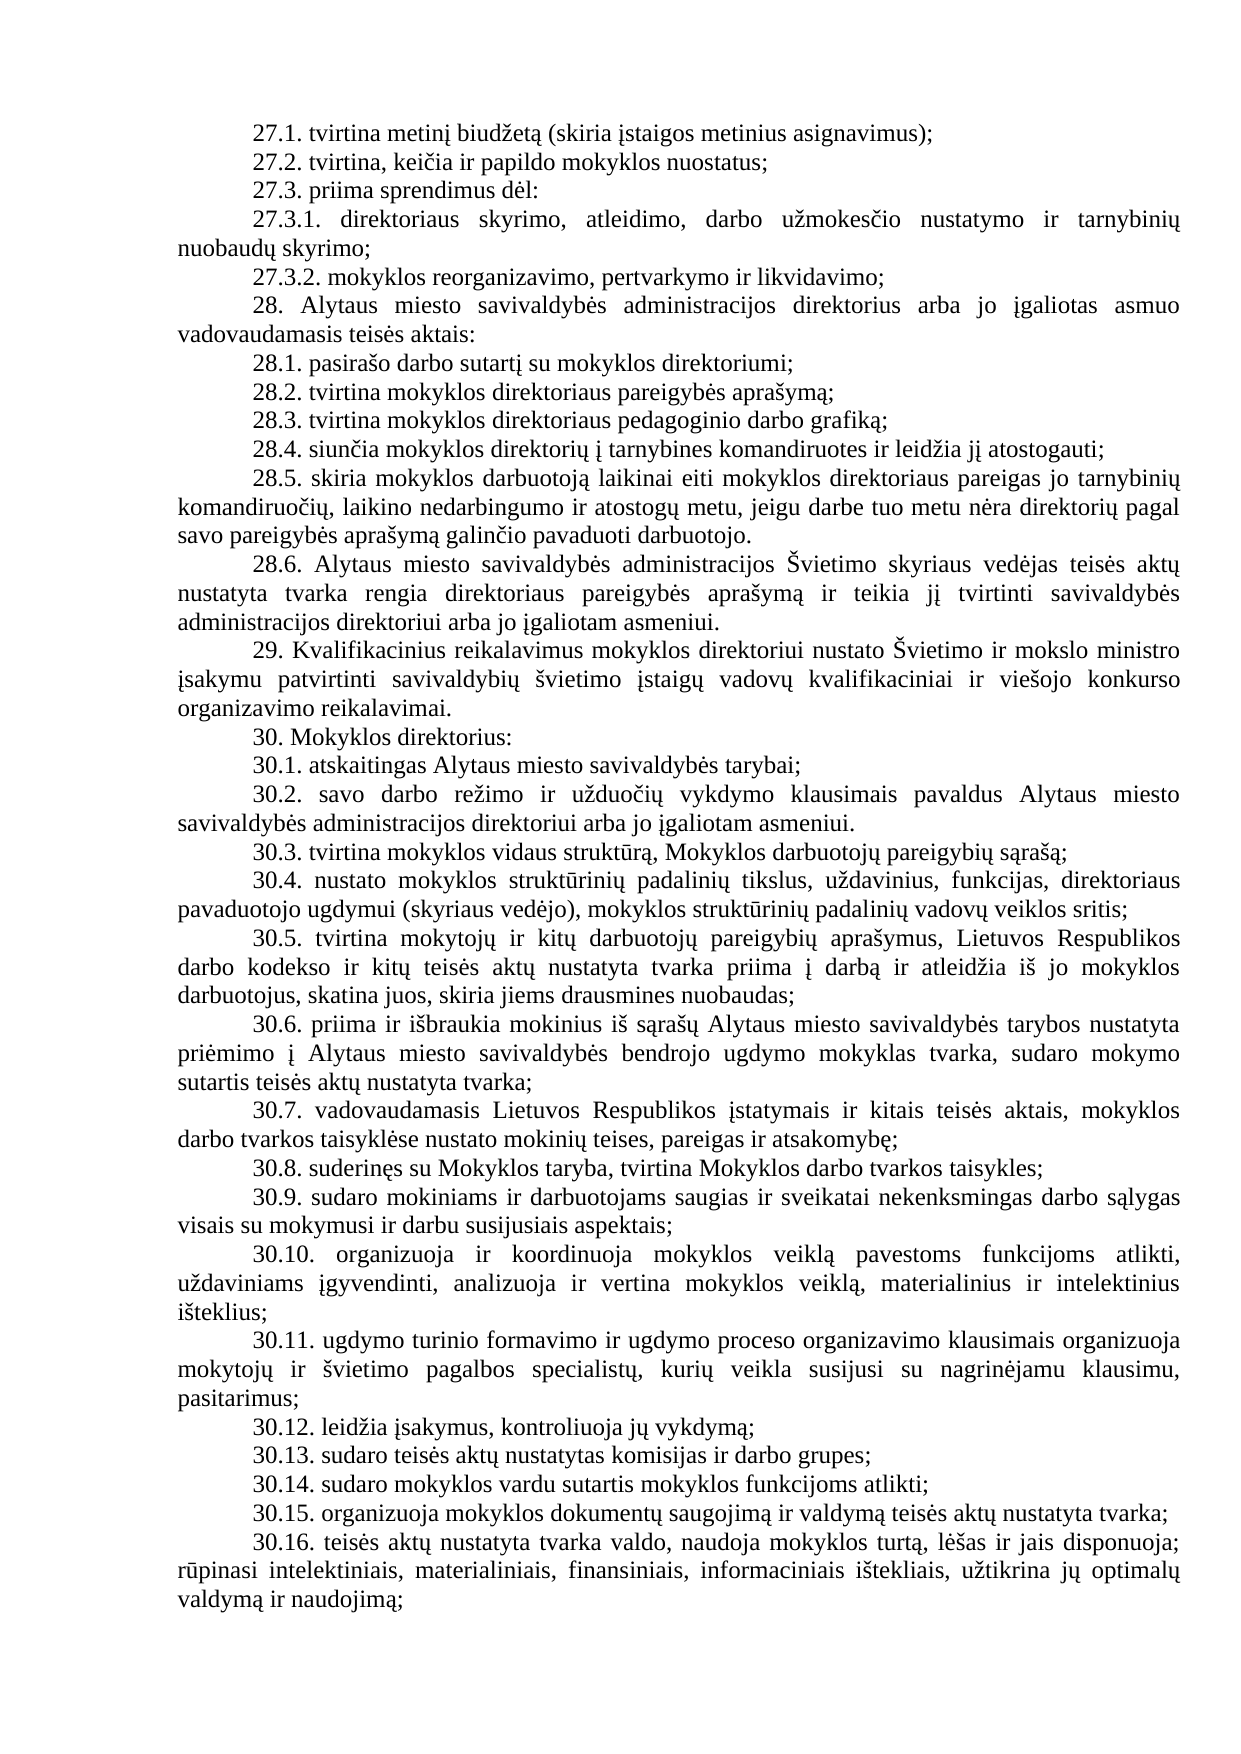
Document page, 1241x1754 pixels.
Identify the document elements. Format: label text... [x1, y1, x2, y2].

text 28.5. skiria mokyklos darbuotoją laikinai eiti mokyklos direktoriaus pareigas jo tarnybinių komandiruočių, laikino nedarbingumo ir atostogų metu, jeigu darbe tuo metu nėra direktorių pagal savo pareigybės aprašymą galinčio pavaduoti darbuotojo. [177, 463, 1181, 549]
text 30.1. atskaitingas Alytaus miesto savivaldybės tarybai; [177, 751, 1181, 779]
text 30.11. ugdymo turinio formavimo ir ugdymo proceso organizavimo klausimais organizuoja mokytojų ir švietimo pagalbos specialistų, kurių veikla susijusi su nagrinėjamu klausimu, pasitarimus; [177, 1326, 1181, 1412]
text 30.3. tvirtina mokyklos vidaus struktūrą, Mokyklos darbuotojų pareigybių sąrašą; [177, 837, 1181, 866]
text 27.3. priima sprendimus dėl: [177, 176, 1181, 204]
text 30.16. teisės aktų nustatyta tvarka valdo, naudoja mokyklos turtą, lėšas ir jais disponuoja; rūpinasi intelektiniais, materialiniais, finansiniais, informaciniais ištekliais, užtikrina jų optimalų valdymą ir naudojimą; [177, 1527, 1181, 1613]
text 28.2. tvirtina mokyklos direktoriaus pareigybės aprašymą; [177, 377, 1181, 406]
text 30.6. priima ir išbraukia mokinius iš sąrašų Alytaus miesto savivaldybės tarybos nustatyta priėmimo į Alytaus miesto savivaldybės bendrojo ugdymo mokyklas tvarka, sudaro mokymo sutartis teisės aktų nustatyta tvarka; [177, 1009, 1181, 1096]
text 27.3.2. mokyklos reorganizavimo, pertvarkymo ir likvidavimo; [177, 262, 1181, 291]
text 27.2. tvirtina, keičia ir papildo mokyklos nuostatus; [177, 147, 1181, 176]
text 28.1. pasirašo darbo sutartį su mokyklos direktoriumi; [177, 348, 1181, 377]
text 30.2. savo darbo režimo ir užduočių vykdymo klausimais pavaldus Alytaus miesto savivaldybės administracijos direktoriui arba jo įgaliotam asmeniui. [177, 779, 1181, 837]
text 28.4. siunčia mokyklos direktorių į tarnybines komandiruotes ir leidžia jį atostogauti; [177, 434, 1181, 463]
text 27.1. tvirtina metinį biudžetą (skiria įstaigos metinius asignavimus); [177, 118, 1181, 147]
text 30.7. vadovaudamasis Lietuvos Respublikos įstatymais ir kitais teisės aktais, mokyklos darbo tvarkos taisyklėse nustato mokinių teises, pareigas ir atsakomybę; [177, 1096, 1181, 1153]
text 28.6. Alytaus miesto savivaldybės administracijos Švietimo skyriaus vedėjas teisės aktų nustatyta tvarka rengia direktoriaus pareigybės aprašymą ir teikia jį tvirtinti savivaldybės administracijos direktoriui arba jo įgaliotam asmeniui. [177, 549, 1181, 636]
text 28.3. tvirtina mokyklos direktoriaus pedagoginio darbo grafiką; [177, 406, 1181, 434]
text 30.10. organizuoja ir koordinuoja mokyklos veiklą pavestoms funkcijoms atlikti, uždaviniams įgyvendinti, analizuoja ir vertina mokyklos veiklą, materialinius ir intelektinius išteklius; [177, 1239, 1181, 1326]
text 27.3.1. direktoriaus skyrimo, atleidimo, darbo užmokesčio nustatymo ir tarnybinių nuobaudų skyrimo; [177, 204, 1181, 262]
text 30.5. tvirtina mokytojų ir kitų darbuotojų pareigybių aprašymus, Lietuvos Respublikos darbo kodekso ir kitų teisės aktų nustatyta tvarka priima į darbą ir atleidžia iš jo mokyklos darbuotojus, skatina juos, skiria jiems drausmines nuobaudas; [177, 923, 1181, 1009]
text 30.13. sudaro teisės aktų nustatytas komisijas ir darbo grupes; [177, 1441, 1181, 1469]
text 30. Mokyklos direktorius: [177, 722, 1181, 751]
text 29. Kvalifikacinius reikalavimus mokyklos direktoriui nustato Švietimo ir mokslo ministro įsakymu patvirtinti savivaldybių švietimo įstaigų vadovų kvalifikaciniai ir viešojo konkurso organizavimo reikalavimai. [177, 636, 1181, 722]
text 30.15. organizuoja mokyklos dokumentų saugojimą ir valdymą teisės aktų nustatyta tvarka; [177, 1498, 1181, 1527]
text 30.12. leidžia įsakymus, kontroliuoja jų vykdymą; [177, 1412, 1181, 1441]
text 30.8. suderinęs su Mokyklos taryba, tvirtina Mokyklos darbo tvarkos taisykles; [177, 1153, 1181, 1182]
text 30.4. nustato mokyklos struktūrinių padalinių tikslus, uždavinius, funkcijas, direktoriaus pavaduotojo ugdymui (skyriaus vedėjo), mokyklos struktūrinių padalinių vadovų veiklos sritis; [177, 866, 1181, 923]
text 28. Alytaus miesto savivaldybės administracijos direktorius arba jo įgaliotas asmuo vadovaudamasis teisės aktais: [177, 291, 1181, 348]
text 30.9. sudaro mokiniams ir darbuotojams saugias ir sveikatai nekenksmingas darbo sąlygas visais su mokymusi ir darbu susijusiais aspektais; [177, 1182, 1181, 1239]
text 30.14. sudaro mokyklos vardu sutartis mokyklos funkcijoms atlikti; [177, 1469, 1181, 1498]
